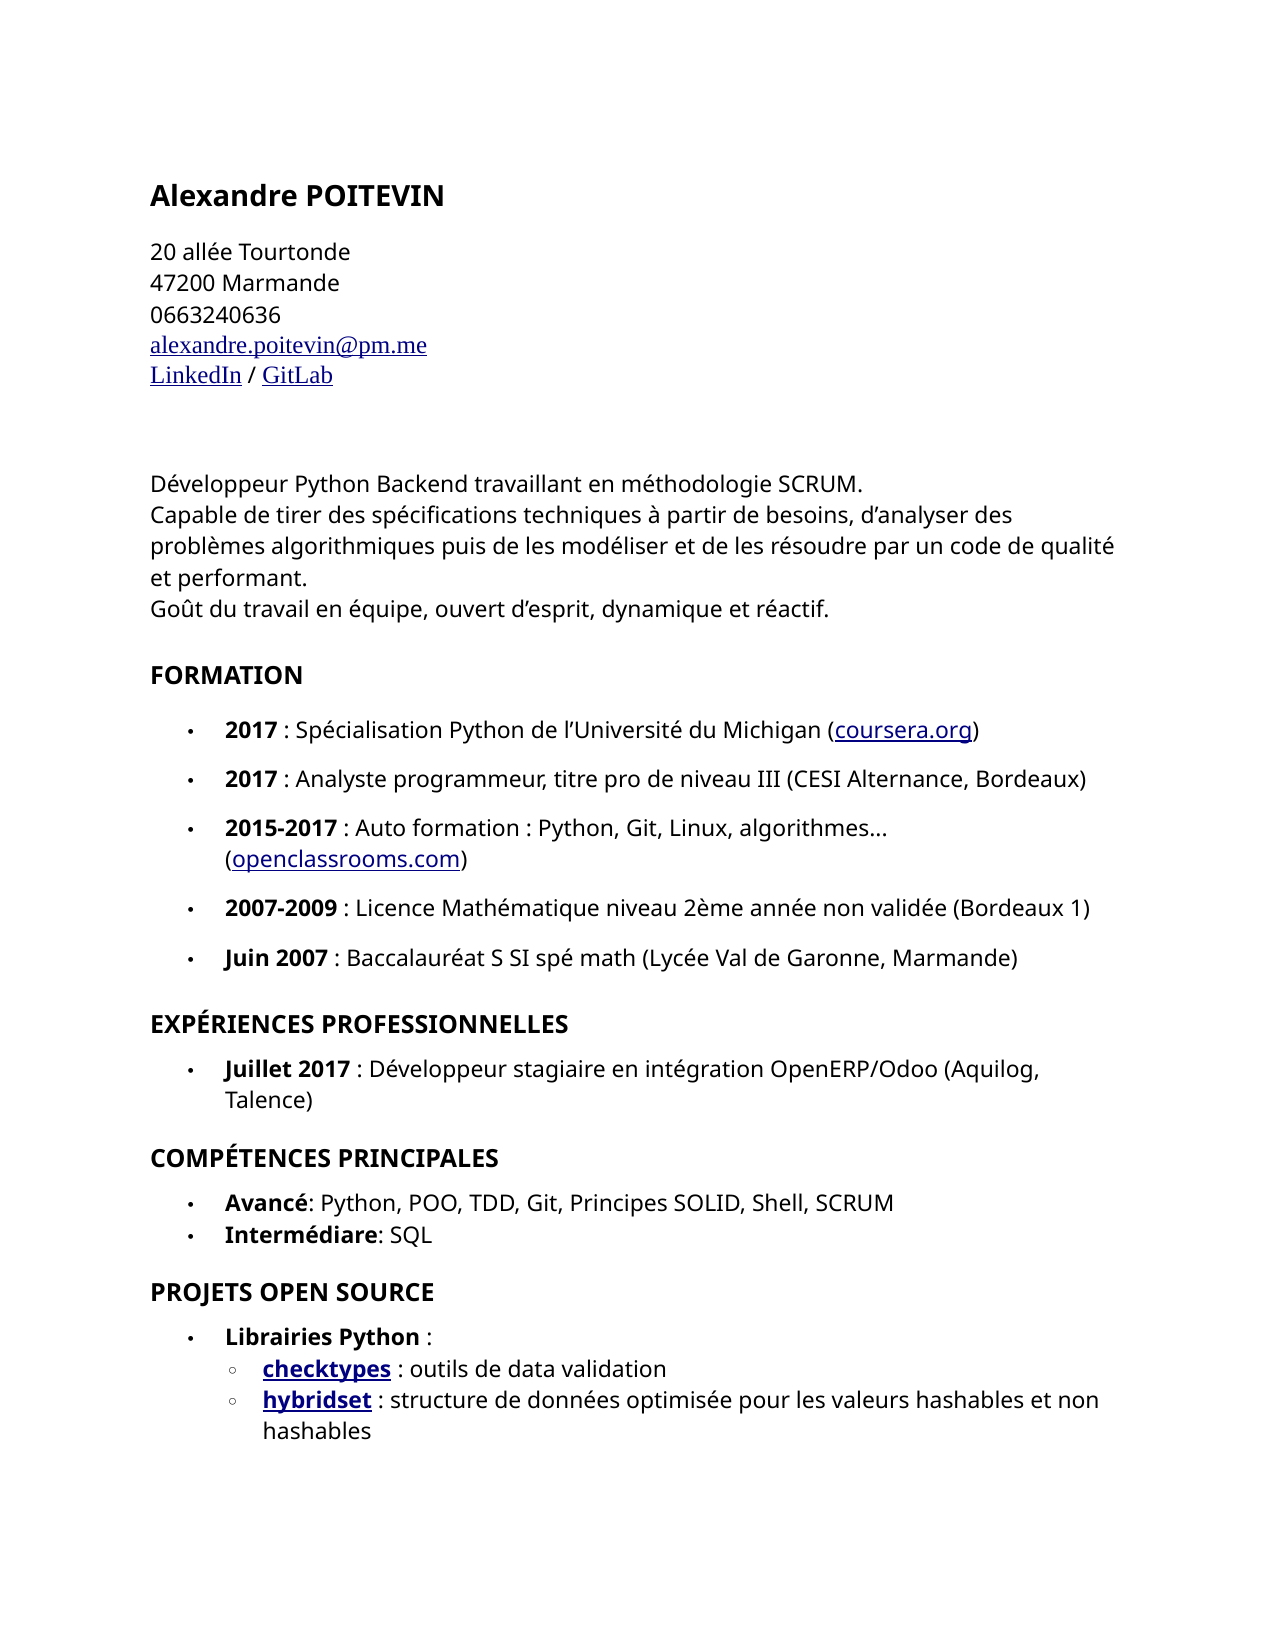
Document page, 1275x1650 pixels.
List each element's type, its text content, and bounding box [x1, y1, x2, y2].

text Développeur Python Backend travaillant en méthodologie SCRUM. Capable de tirer des spécifications techniques à partir de besoins, d’analyser des problèmes algorithmiques puis de les modéliser et de les résoudre par un code de qualité et performant. Goût du travail en équipe, ouvert d’esprit, dynamique et réactif. [150, 468, 1125, 624]
subtitle PROJETS OPEN SOURCE [150, 1275, 1125, 1309]
list 2017 : Analyste programmeur, titre pro de niveau III (CESI Alternance, Bordeaux) [187, 763, 1125, 794]
list Juillet 2017 : Développeur stagiaire en intégration OpenERP/Odoo (Aquilog, Talence) [187, 1053, 1125, 1116]
list Intermédiare: SQL [187, 1218, 1125, 1250]
list 2017 : Spécialisation Python de l’Université du Michigan (coursera.org) [187, 713, 1125, 745]
text 20 allée Tourtonde 47200 Marmande 0663240636 alexandre.poitevin@pm.me LinkedIn / GitLab [150, 236, 1125, 450]
list Avancé: Python, POO, TDD, Git, Principes SOLID, Shell, SCRUM [187, 1187, 1125, 1218]
list 2015-2017 : Auto formation : Python, Git, Linux, algorithmes... (openclassrooms.com) [187, 812, 1125, 874]
subtitle Alexandre POITEVIN [150, 175, 1125, 215]
list 2007-2009 : Licence Mathématique niveau 2ème année non validée (Bordeaux 1) [187, 892, 1125, 923]
subtitle COMPÉTENCES PRINCIPALES [150, 1141, 1125, 1175]
list Juin 2007 : Baccalauréat S SI spé math (Lycée Val de Garonne, Marmande) [187, 941, 1125, 973]
subtitle EXPÉRIENCES PROFESSIONNELLES [150, 1007, 1125, 1041]
list hybridset : structure de données optimisée pour les valeurs hashables et non hashables [225, 1384, 1125, 1446]
list Librairies Python : [187, 1321, 1125, 1353]
subtitle FORMATION [150, 658, 1125, 692]
list checktypes : outils de data validation [225, 1353, 1125, 1384]
